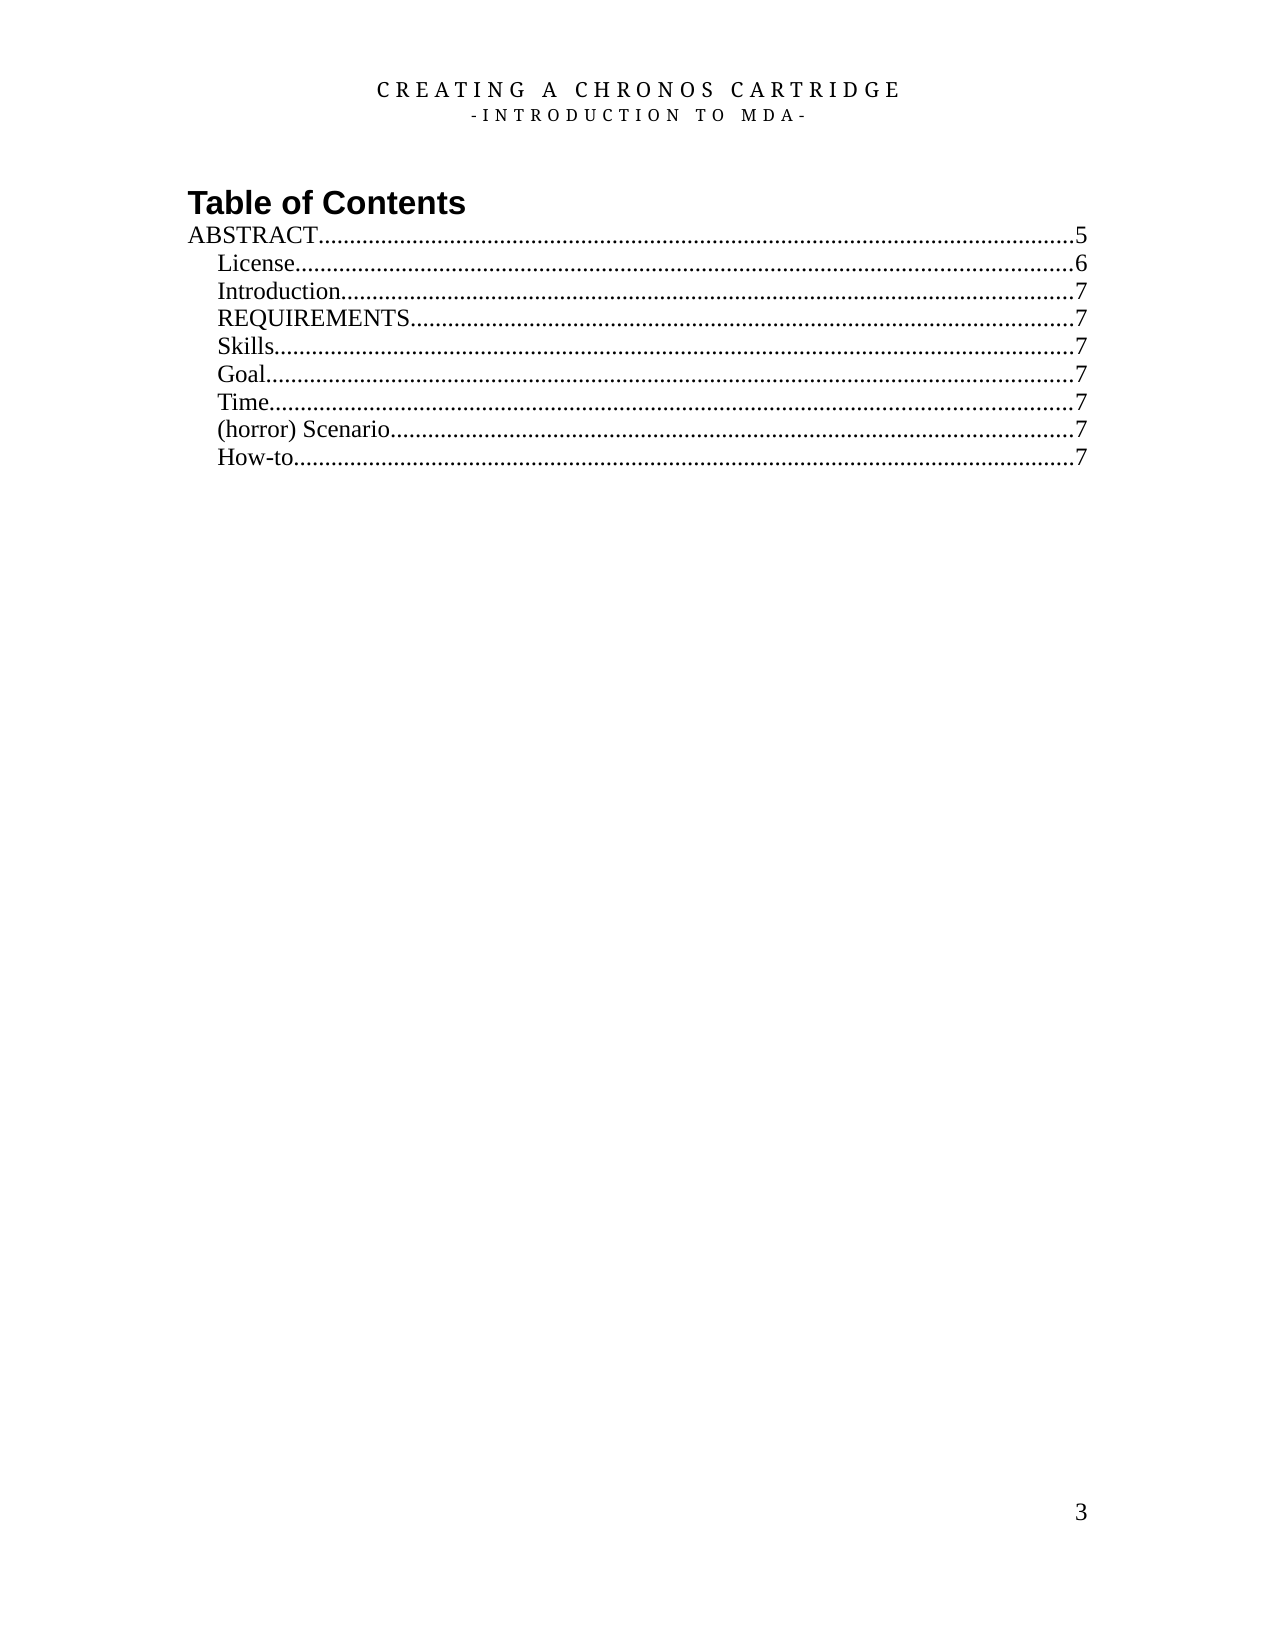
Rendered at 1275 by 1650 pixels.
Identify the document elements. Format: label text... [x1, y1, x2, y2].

text License 6 [217, 249, 1087, 277]
text Introduction 7 [217, 277, 1087, 304]
text ABSTRACT 5 [187, 221, 1087, 249]
text Goal 7 [217, 360, 1087, 388]
text How-to 7 [217, 443, 1087, 471]
text REQUIREMENTS 7 [217, 304, 1087, 332]
text Skills 7 [217, 332, 1087, 360]
text (horror) Scenario 7 [217, 415, 1087, 443]
text Time 7 [217, 388, 1087, 415]
subtitle Table of Contents [187, 184, 1087, 221]
